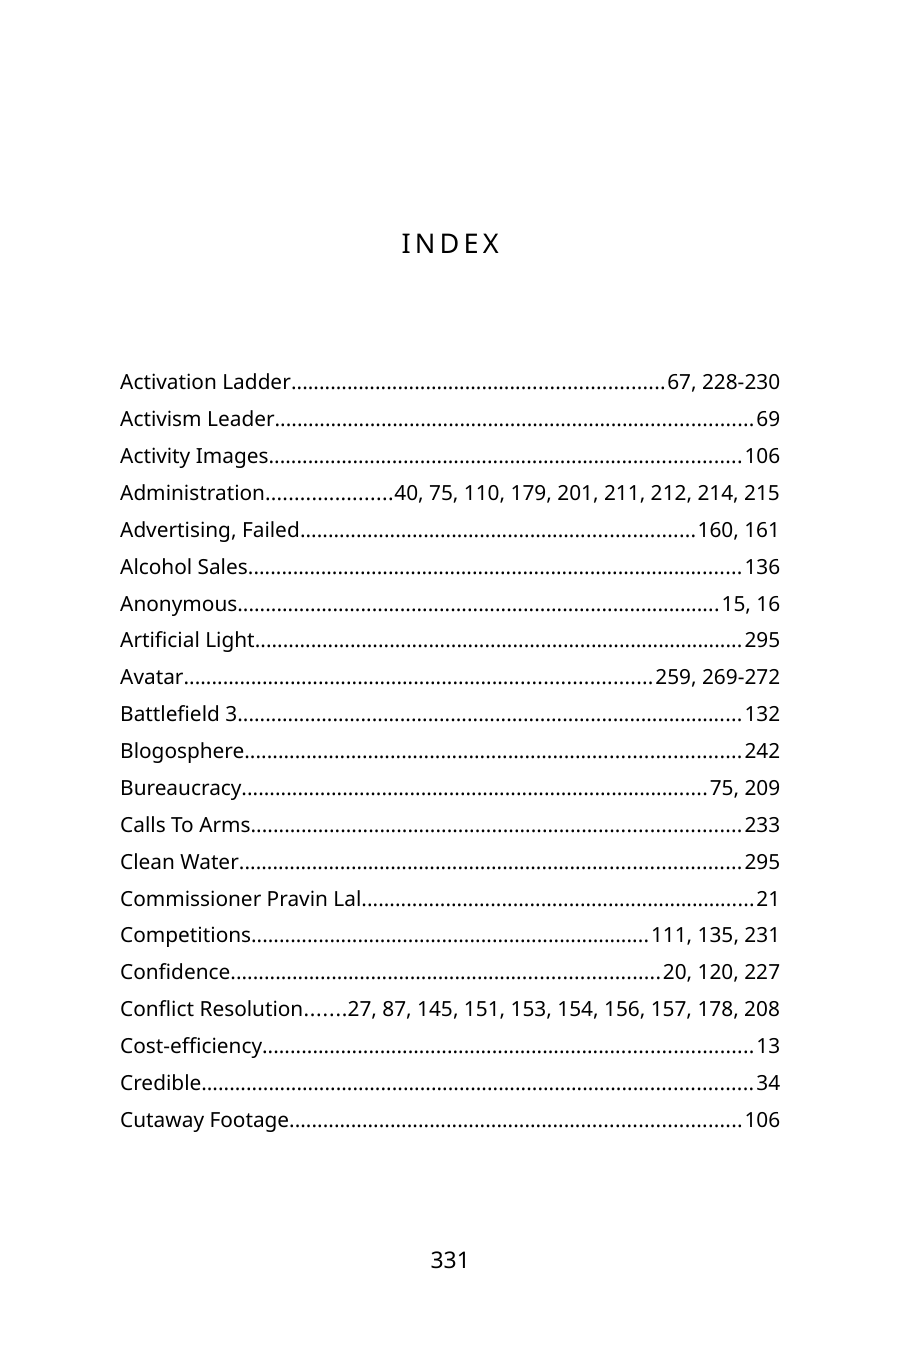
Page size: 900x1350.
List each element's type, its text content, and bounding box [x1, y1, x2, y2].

text Blogosphere 242 [120, 736, 780, 765]
text Clean water 295 [120, 847, 780, 875]
text Competitions 111, 135, 231 [120, 921, 780, 949]
text Administration 40, 75, 110, 179, 201, 211, 212, 214, 215 [120, 478, 780, 507]
text Alcohol sales 136 [120, 552, 780, 580]
text Cutaway footage 106 [120, 1105, 780, 1133]
text Calls to arms 233 [120, 810, 780, 838]
text Activism leader 69 [120, 404, 780, 433]
text Cost-efficiency 13 [120, 1031, 780, 1060]
text Bureaucracy 75, 209 [120, 773, 780, 802]
text Artificial light 295 [120, 626, 780, 654]
text Avatar 259, 269-272 [120, 662, 780, 691]
text Commissioner Pravin Lal 21 [120, 884, 780, 912]
text INDEX [120, 225, 780, 262]
text Battlefield 3 132 [120, 699, 780, 728]
text Advertising, failed 160, 161 [120, 515, 780, 543]
text Credible 34 [120, 1068, 780, 1097]
text Anonymous 15, 16 [120, 589, 780, 617]
text Activation ladder 67, 228-230 [120, 367, 780, 396]
text Conflict resolution 27, 87, 145, 151, 153, 154, 156, 157, 178, 208 [120, 994, 780, 1023]
text Activity images 106 [120, 441, 780, 470]
text Confidence 20, 120, 227 [120, 957, 780, 986]
